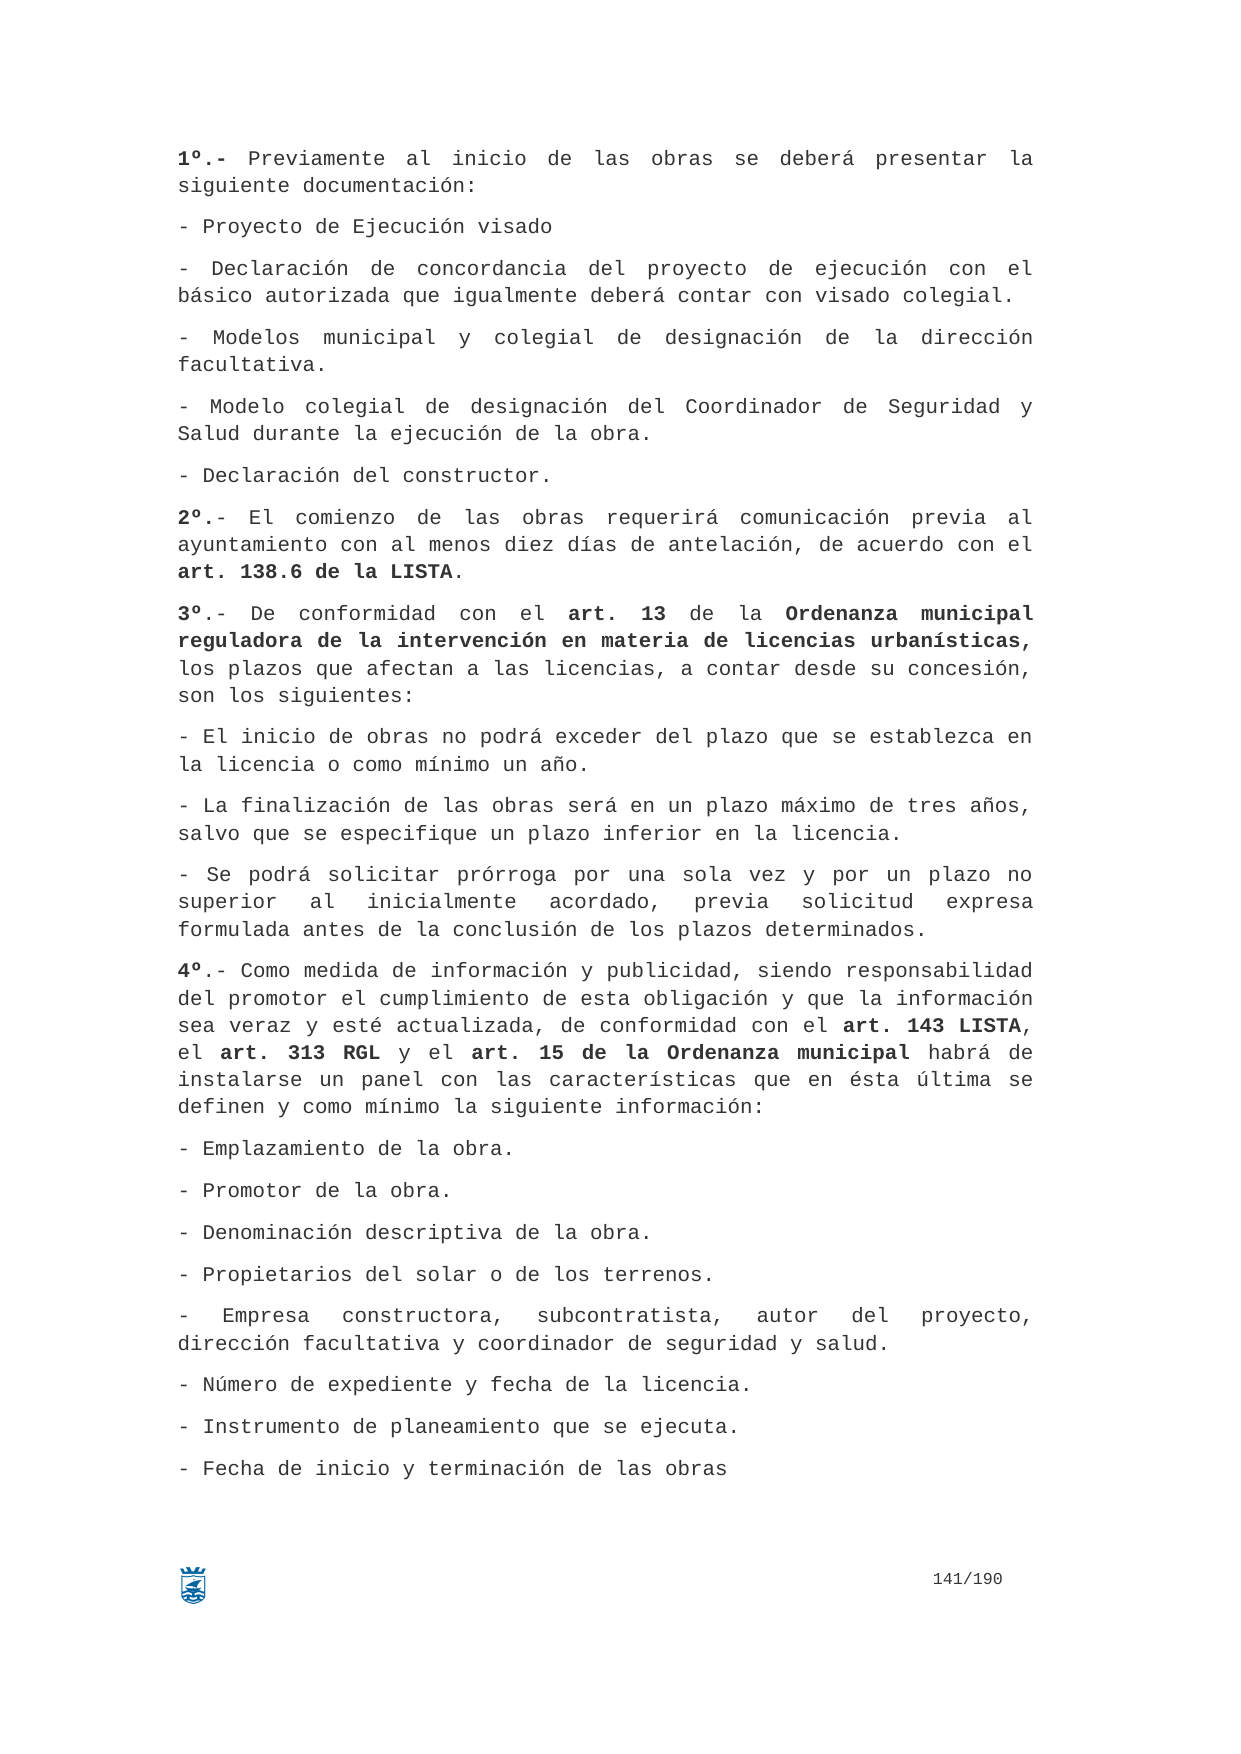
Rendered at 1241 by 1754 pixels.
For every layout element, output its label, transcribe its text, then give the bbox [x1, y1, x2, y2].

text - Promotor de la obra. [177, 1180, 1033, 1204]
text 4º.- Como medida de información y publicidad, siendo responsabilidad del promotor el cumplimiento de esta obligación y que la información sea veraz y esté actualizada, de conformidad con el art. 143 LISTA, el art. 313 RGL y el art. 15 de la Ordenanza municipal habrá de instalarse un panel con las características que en ésta última se definen y como mínimo la siguiente información: [177, 961, 1033, 1120]
text - Emplazamiento de la obra. [177, 1138, 1033, 1162]
text - La finalización de las obras será en un plazo máximo de tres años, salvo que se especifique un plazo inferior en la licencia. [177, 795, 1033, 846]
text - Modelos municipal y colegial de designación de la dirección facultativa. [177, 327, 1033, 378]
text - Declaración de concordancia del proyecto de ejecución con el básico autorizada que igualmente deberá contar con visado colegial. [177, 258, 1033, 309]
text - Instrumento de planeamiento que se ejecuta. [177, 1416, 1033, 1440]
text 2º.- El comienzo de las obras requerirá comunicación previa al ayuntamiento con al menos diez días de antelación, de acuerdo con el art. 138.6 de la LISTA. [177, 507, 1033, 585]
text - Número de expediente y fecha de la licencia. [177, 1374, 1033, 1398]
picture [177, 1562, 208, 1607]
text - Fecha de inicio y terminación de las obras [177, 1458, 1033, 1481]
text - Se podrá solicitar prórroga por una sola vez y por un plazo no superior al inicialmente acordado, previa solicitud expresa formulada antes de la conclusión de los plazos determinados. [177, 864, 1033, 942]
text - Modelo colegial de designación del Coordinador de Seguridad y Salud durante la ejecución de la obra. [177, 396, 1033, 447]
text - Denominación descriptiva de la obra. [177, 1222, 1033, 1245]
text - Proyecto de Ejecución visado [177, 217, 1033, 240]
text - Empresa constructora, subcontratista, autor del proyecto, dirección facultativa y coordinador de seguridad y salud. [177, 1305, 1033, 1356]
text - El inicio de obras no podrá exceder del plazo que se establezca en la licencia o como mínimo un año. [177, 726, 1033, 777]
text - Propietarios del solar o de los terrenos. [177, 1263, 1033, 1287]
text 3º.- De conformidad con el art. 13 de la Ordenanza municipal reguladora de la intervención en materia de licencias urbanísticas, los plazos que afectan a las licencias, a contar desde su concesión, son los siguientes: [177, 603, 1033, 708]
text 1º.- Previamente al inicio de las obras se deberá presentar la siguiente documentación: [177, 148, 1033, 198]
text - Declaración del constructor. [177, 465, 1033, 489]
